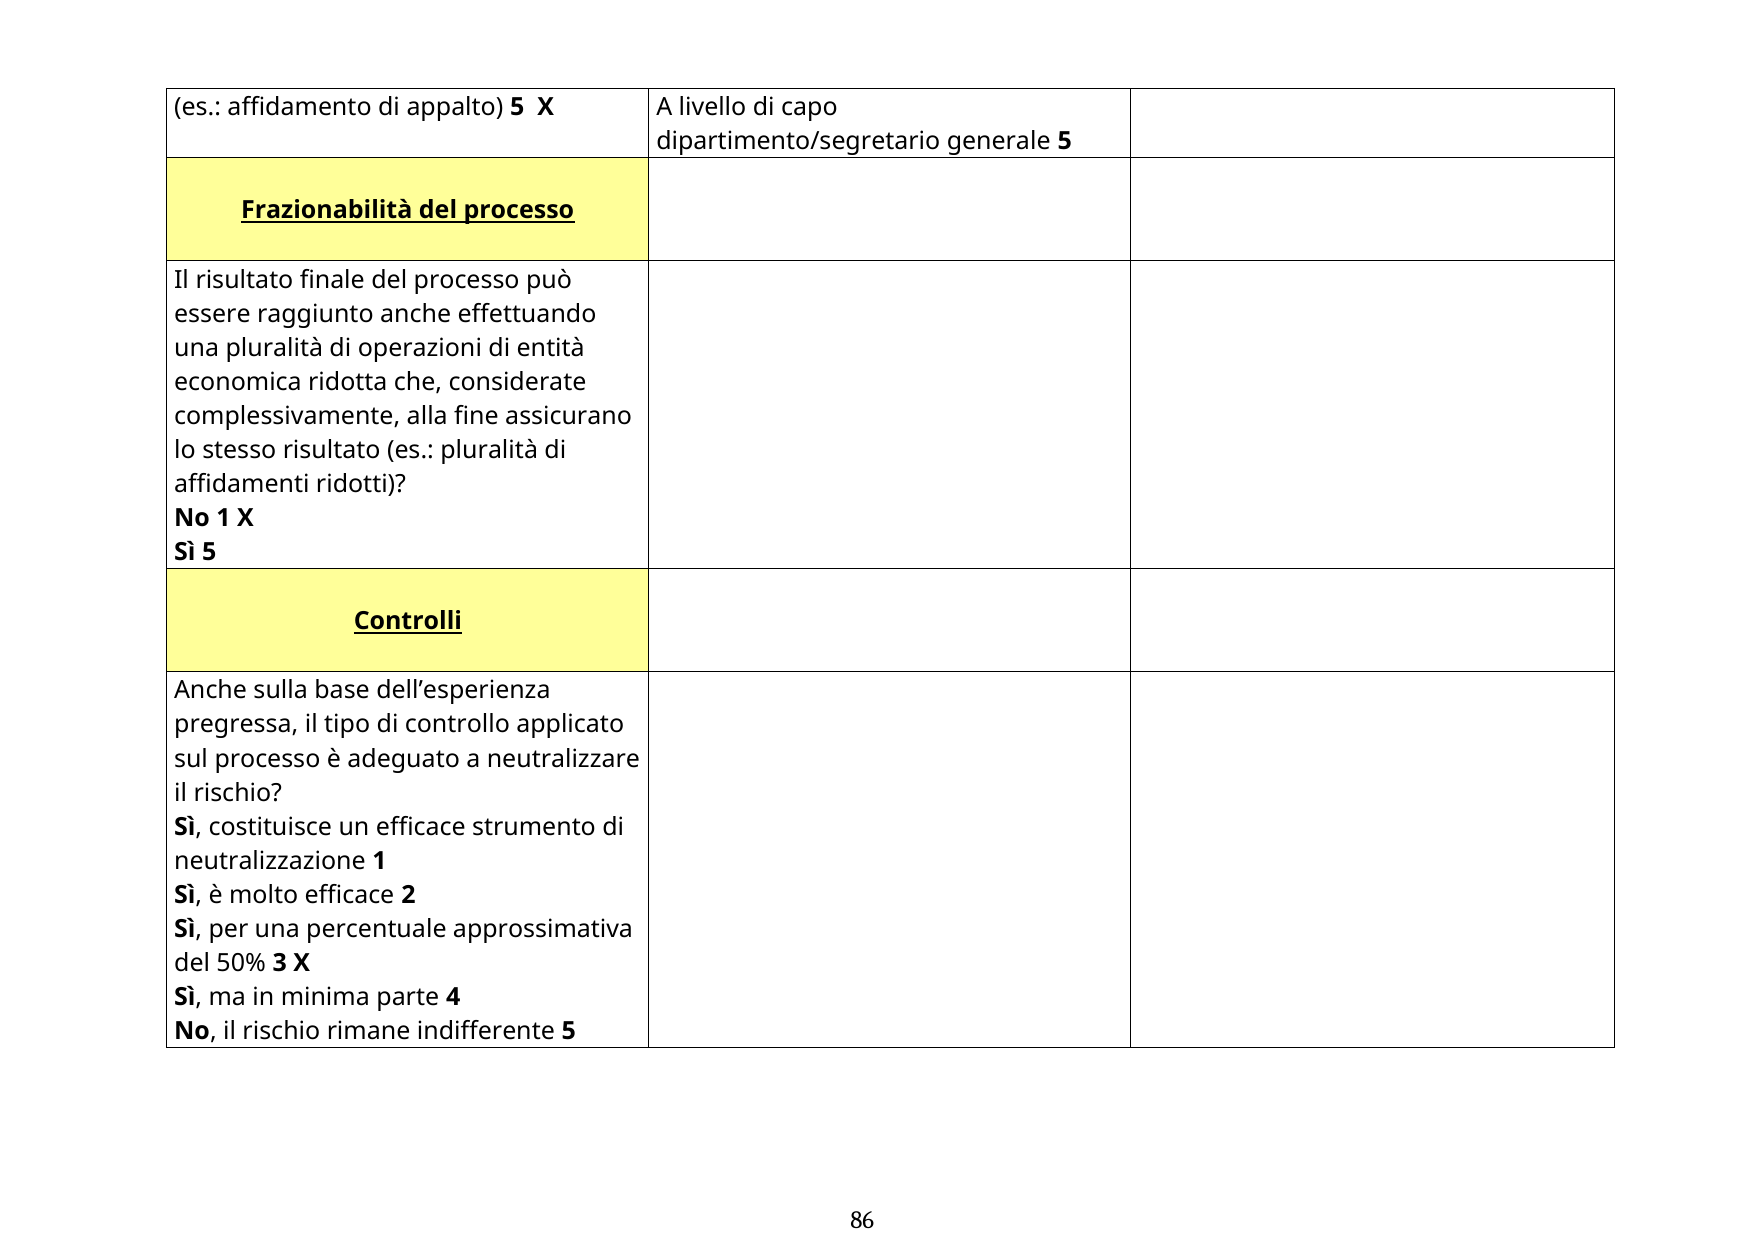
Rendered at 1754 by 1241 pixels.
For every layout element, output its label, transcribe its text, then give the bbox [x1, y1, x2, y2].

table_cell [1131, 158, 1614, 260]
table_cell Anche sulla base dell’esperienza pregressa, il tipo di controllo applicato sul processo è adeguato a neutralizzare il rischio? Sì, costituisce un efficace strumento di neutralizzazione 1 Sì, è molto efficace 2 Sì, per una percentuale approssimativa del 50% 3 X Sì, ma in minima parte 4 No, il rischio rimane indifferente 5 [167, 672, 648, 1047]
table_cell [1131, 261, 1614, 568]
table_cell A livello di capo dipartimento/segretario generale 5 [649, 89, 1130, 157]
table_cell [1131, 569, 1614, 671]
table_cell [649, 261, 1130, 568]
table_cell [1131, 672, 1614, 1047]
table_cell Controlli [167, 569, 648, 671]
table_cell Il risultato finale del processo può essere raggiunto anche effettuando una pluralità di operazioni di entità economica ridotta che, considerate complessivamente, alla fine assicurano lo stesso risultato (es.: pluralità di affidamenti ridotti)? No 1 X Sì 5 [167, 261, 648, 568]
table_cell [649, 672, 1130, 1047]
table_cell [1131, 89, 1614, 157]
table_cell (es.: affidamento di appalto) 5 X [167, 89, 648, 157]
table_cell [649, 569, 1130, 671]
table_cell [649, 158, 1130, 260]
table_cell Frazionabilità del processo [167, 158, 648, 260]
